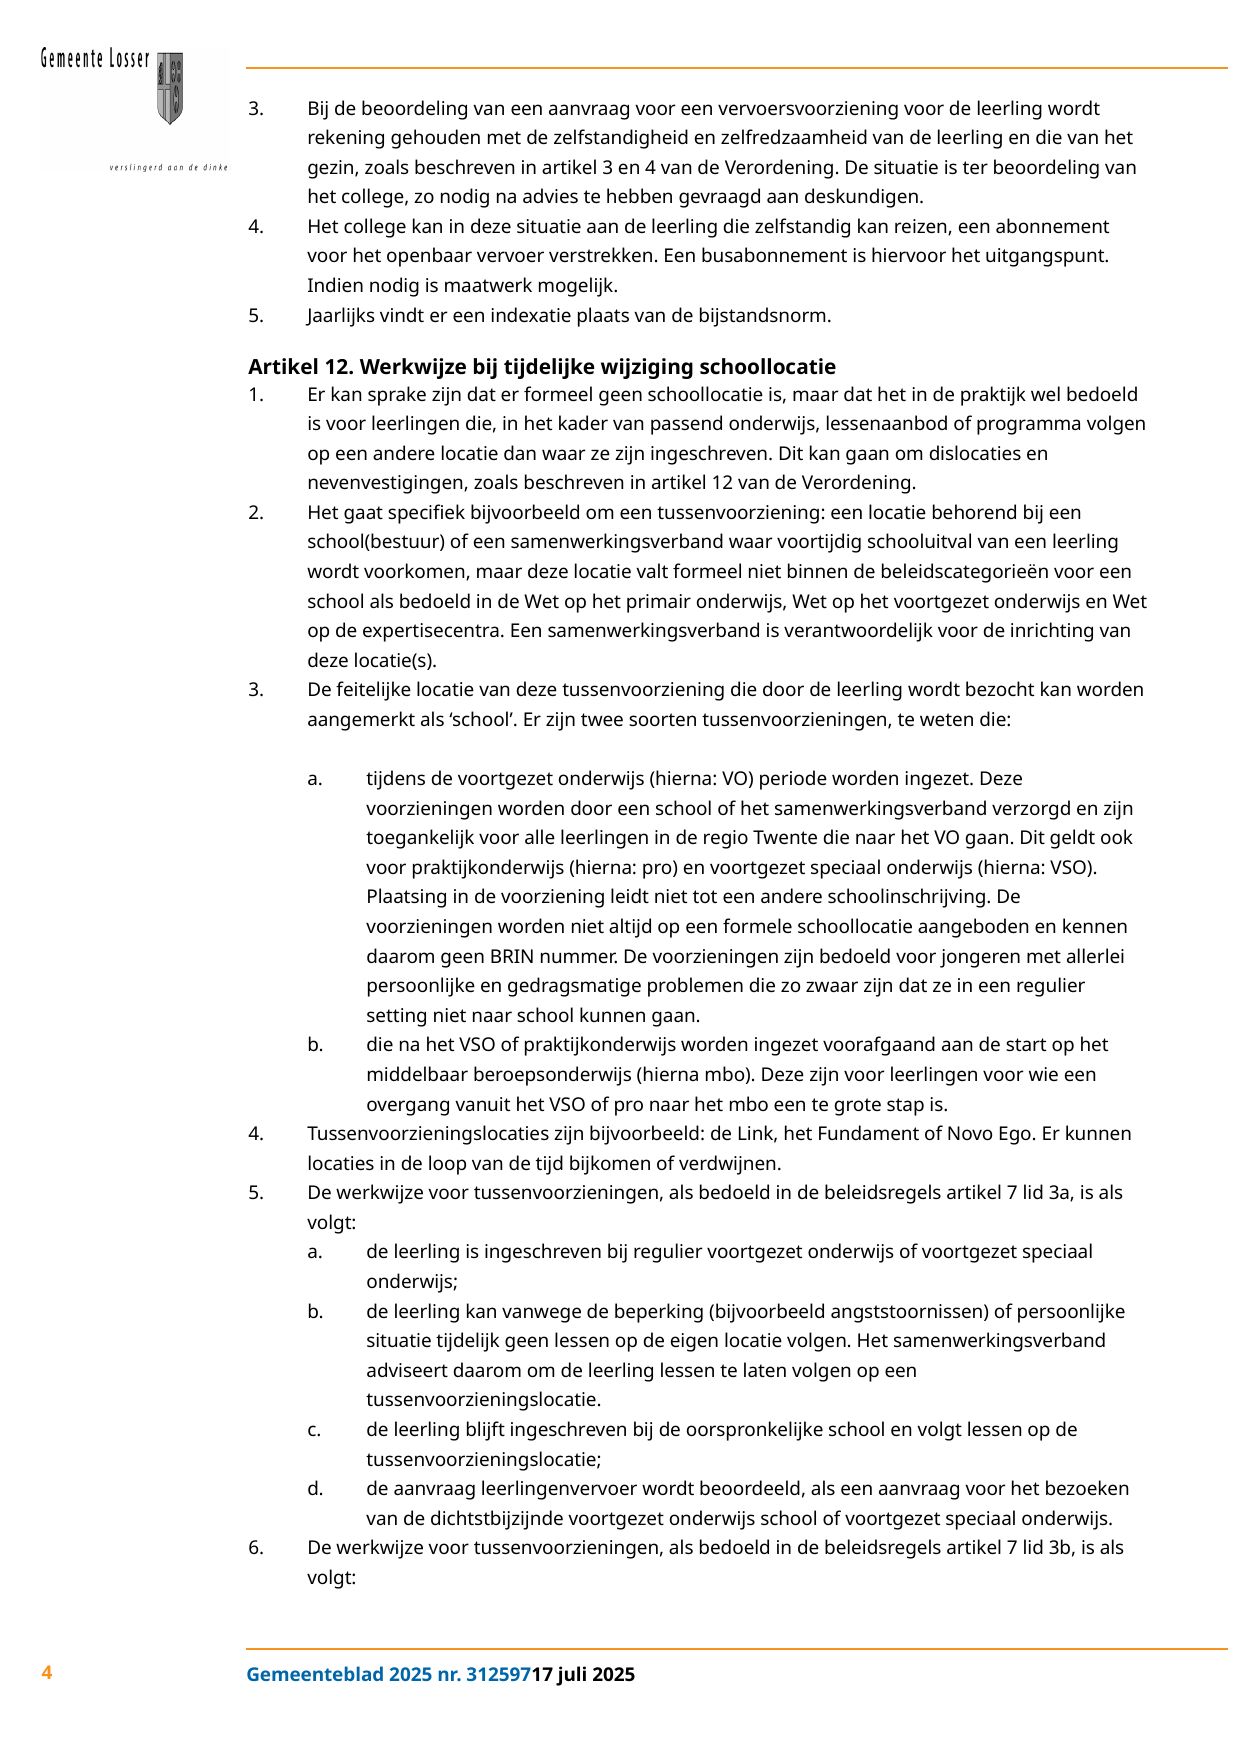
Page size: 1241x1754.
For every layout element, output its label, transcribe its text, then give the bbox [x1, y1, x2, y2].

list de leerling blijft ingeschreven bij de oorspronkelijke school en volgt lessen op de tussenvoorzieningslocatie; [307, 1416, 1152, 1471]
list Het gaat specifiek bijvoorbeeld om een tussenvoorziening: een locatie behorend bij een school(bestuur) of een samenwerkingsverband waar voortijdig schooluitval van een leerling wordt voorkomen, maar deze locatie valt formeel niet binnen de beleidscategorieën voor een school als bedoeld in de Wet op het primair onderwijs, Wet op het voortgezet onderwijs en Wet op de expertisecentra. Een samenwerkingsverband is verantwoordelijk voor de inrichting van deze locatie(s). [248, 499, 1152, 673]
list de leerling kan vanwege de beperking (bijvoorbeeld angststoornissen) of persoonlijke situatie tijdelijk geen lessen op de eigen locatie volgen. Het samenwerkingsverband adviseert daarom om de leerling lessen te laten volgen op een tussenvoorzieningslocatie. [307, 1298, 1152, 1412]
list de leerling is ingeschreven bij regulier voortgezet onderwijs of voortgezet speciaal onderwijs; [307, 1239, 1152, 1294]
list Er kan sprake zijn dat er formeel geen schoollocatie is, maar dat het in de praktijk wel bedoeld is voor leerlingen die, in het kader van passend onderwijs, lessenaanbod of programma volgen op een andere locatie dan waar ze zijn ingeschreven. Dit kan gaan om dislocaties en nevenvestigingen, zoals beschreven in artikel 12 van de Verordening. [248, 381, 1152, 495]
list Tussenvoorzieningslocaties zijn bijvoorbeeld: de Link, het Fundament of Novo Ego. Er kunnen locaties in de loop van de tijd bijkomen of verdwijnen. [248, 1120, 1152, 1176]
list De feitelijke locatie van deze tussenvoorziening die door de leerling wordt bezocht kan worden aangemerkt als ‘school’. Er zijn twee soorten tussenvoorzieningen, te weten die: [248, 677, 1152, 732]
list De werkwijze voor tussenvoorzieningen, als bedoeld in de beleidsregels artikel 7 lid 3a, is als volgt: [248, 1179, 1152, 1235]
picture [41, 47, 231, 172]
list De werkwijze voor tussenvoorzieningen, als bedoeld in de beleidsregels artikel 7 lid 3b, is als volgt: [248, 1534, 1152, 1590]
list Bij de beoordeling van een aanvraag voor een vervoersvoorziening voor de leerling wordt rekening gehouden met de zelfstandigheid en zelfredzaamheid van de leerling en die van het gezin, zoals beschreven in artikel 3 en 4 van de Verordening. De situatie is ter beoordeling van het college, zo nodig na advies te hebben gevraagd aan deskundigen. [248, 95, 1152, 209]
list Het college kan in deze situatie aan de leerling die zelfstandig kan reizen, een abonnement voor het openbaar vervoer verstrekken. Een busabonnement is hiervoor het uitgangspunt. Indien nodig is maatwerk mogelijk. [248, 213, 1152, 298]
text Artikel 12. Werkwijze bij tijdelijke wijziging schoollocatie [248, 352, 1152, 381]
list Jaarlijks vindt er een indexatie plaats van de bijstandsnorm. [248, 302, 1152, 328]
list de aanvraag leerlingenvervoer wordt beoordeeld, als een aanvraag voor het bezoeken van de dichtstbijzijnde voortgezet onderwijs school of voortgezet speciaal onderwijs. [307, 1475, 1152, 1531]
list die na het VSO of praktijkonderwijs worden ingezet voorafgaand aan de start op het middelbaar beroepsonderwijs (hierna mbo). Deze zijn voor leerlingen voor wie een overgang vanuit het VSO of pro naar het mbo een te grote stap is. [307, 1032, 1152, 1116]
list tijdens de voortgezet onderwijs (hierna: VO) periode worden ingezet. Deze voorzieningen worden door een school of het samenwerkingsverband verzorgd en zijn toegankelijk voor alle leerlingen in de regio Twente die naar het VO gaan. Dit geldt ook voor praktijkonderwijs (hierna: pro) en voortgezet speciaal onderwijs (hierna: VSO). Plaatsing in de voorziening leidt niet tot een andere schoolinschrijving. De voorzieningen worden niet altijd op een formele schoollocatie aangeboden en kennen daarom geen BRIN nummer. De voorzieningen zijn bedoeld voor jongeren met allerlei persoonlijke en gedragsmatige problemen die zo zwaar zijn dat ze in een regulier setting niet naar school kunnen gaan. [307, 765, 1152, 1028]
